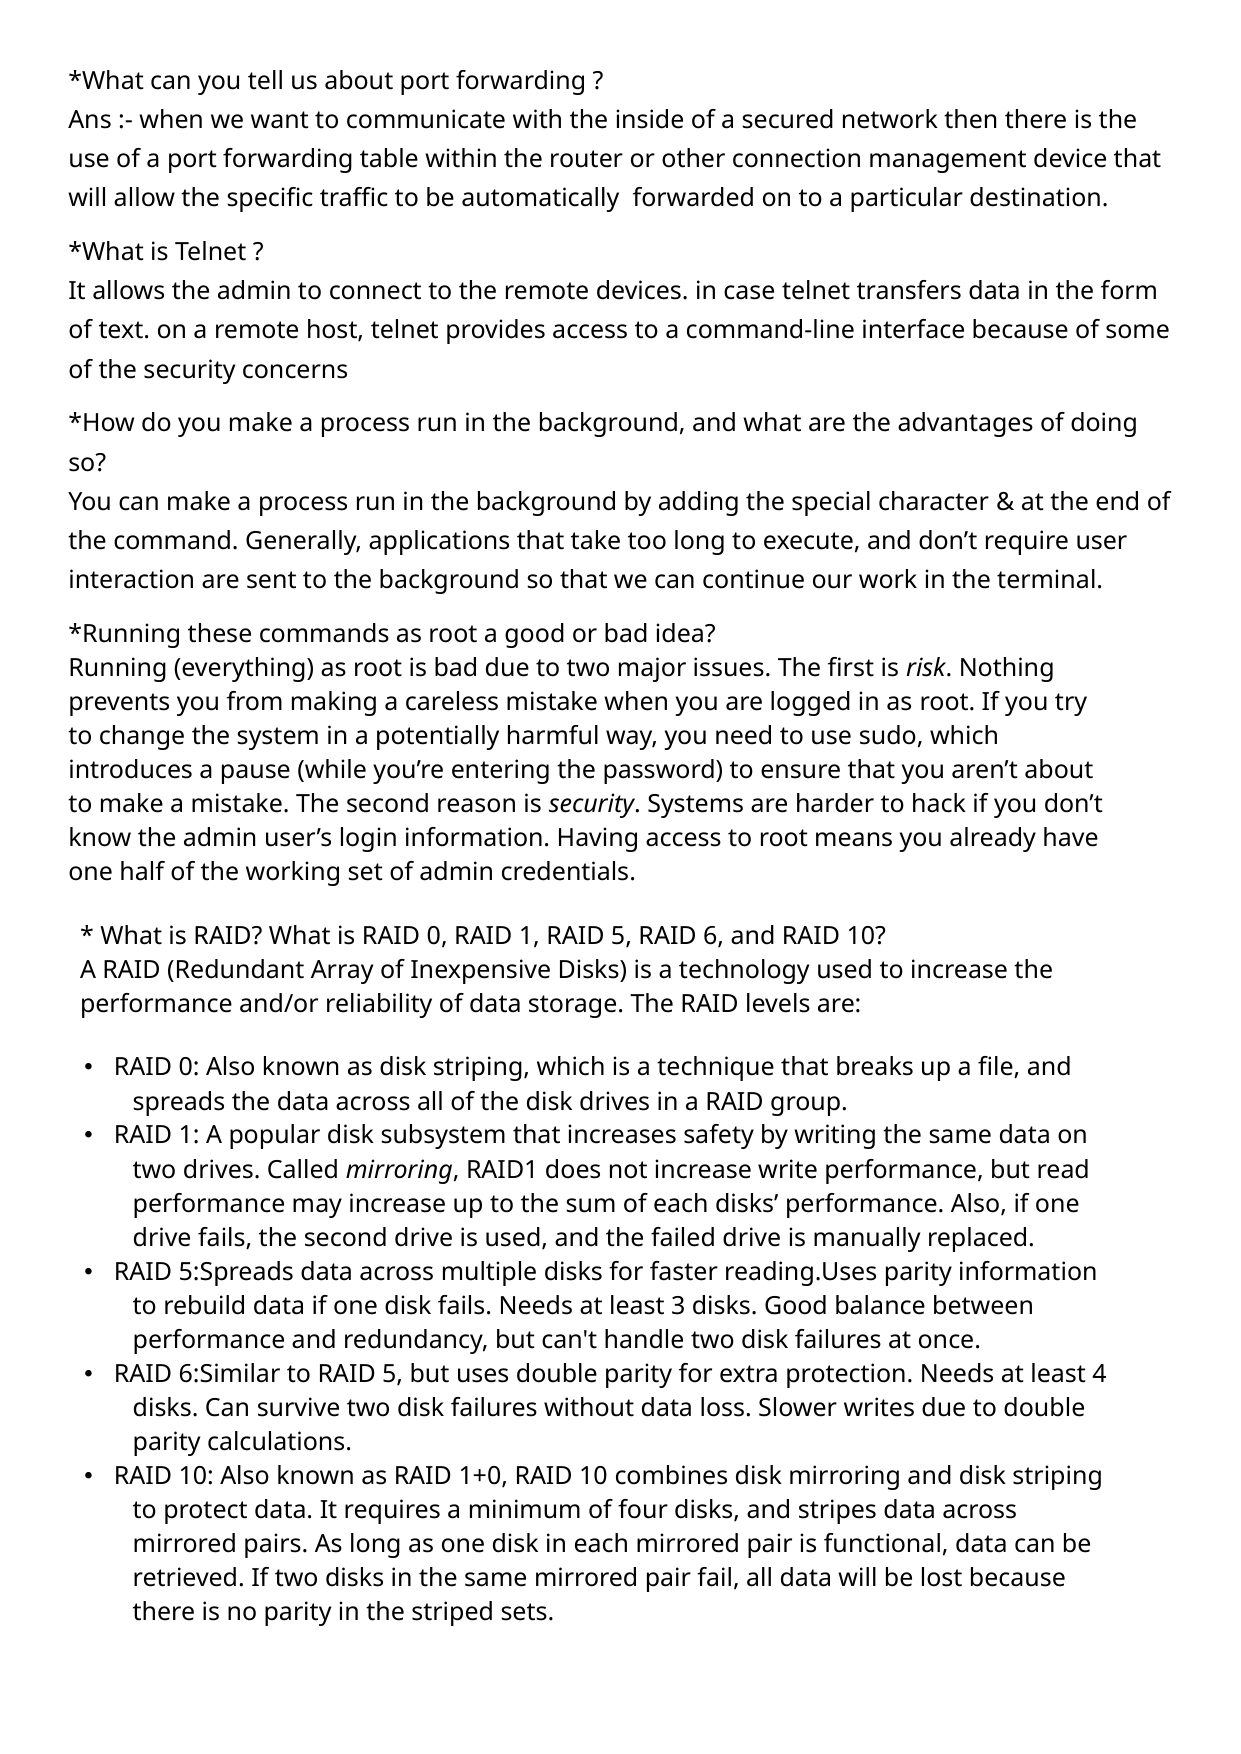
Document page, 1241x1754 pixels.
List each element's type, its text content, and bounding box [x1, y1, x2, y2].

text * What is RAID? What is RAID 0, RAID 1, RAID 5, RAID 6, and RAID 10? A RAID (Redundant Array of Inexpensive Disks) is a technology used to increase the performance and/or reliability of data storage. The RAID levels are: [80, 917, 1114, 1019]
text *What can you tell us about port forwarding ? Ans :- when we want to communicate with the inside of a secured network then there is the use of a port forwarding table within the router or other connection management device that will allow the specific traffic to be automatically forwarded on to a particular destination. [68, 62, 1173, 214]
text *How do you make a process run in the background, and what are the advantages of doing so? You can make a process run in the background by adding the special character & at the end of the command. Generally, applications that take too long to execute, and don’t require user interaction are sent to the background so that we can continue our work in the terminal. [68, 405, 1173, 596]
list RAID 1: A popular disk subsystem that increases safety by writing the same data on two drives. Called mirroring, RAID1 does not increase write performance, but read performance may increase up to the sum of each disks’ performance. Also, if one drive fails, the second drive is used, and the failed drive is manually replaced. [84, 1117, 1117, 1253]
text *Running these commands as root a good or bad idea? Running (everything) as root is bad due to two major issues. The first is risk. Nothing prevents you from making a careless mistake when you are logged in as root. If you try to change the system in a potentially harmful way, you need to use sudo, which introduces a pause (while you’re entering the password) to ensure that you aren’t about to make a mistake. The second reason is security. Systems are harder to hack if you don’t know the admin user’s login information. Having access to root means you already have one half of the working set of admin credentials. [68, 615, 1114, 888]
list RAID 6:Similar to RAID 5, but uses double parity for extra protection. Needs at least 4 disks. Can survive two disk failures without data loss. Slower writes due to double parity calculations. [84, 1356, 1117, 1458]
list RAID 5:Spreads data across multiple disks for faster reading.Uses parity information to rebuild data if one disk fails. Needs at least 3 disks. Good balance between performance and redundancy, but can't handle two disk failures at once. [84, 1253, 1117, 1356]
text *What is Telnet ? It allows the admin to connect to the remote devices. in case telnet transfers data in the form of text. on a remote host, telnet provides access to a command-line interface because of some of the security concerns [68, 234, 1173, 385]
list RAID 0: Also known as disk striping, which is a technique that breaks up a file, and spreads the data across all of the disk drives in a RAID group. [84, 1049, 1117, 1117]
list RAID 10: Also known as RAID 1+0, RAID 10 combines disk mirroring and disk striping to protect data. It requires a minimum of four disks, and stripes data across mirrored pairs. As long as one disk in each mirrored pair is functional, data can be retrieved. If two disks in the same mirrored pair fail, all data will be lost because there is no parity in the striped sets. [84, 1458, 1117, 1662]
